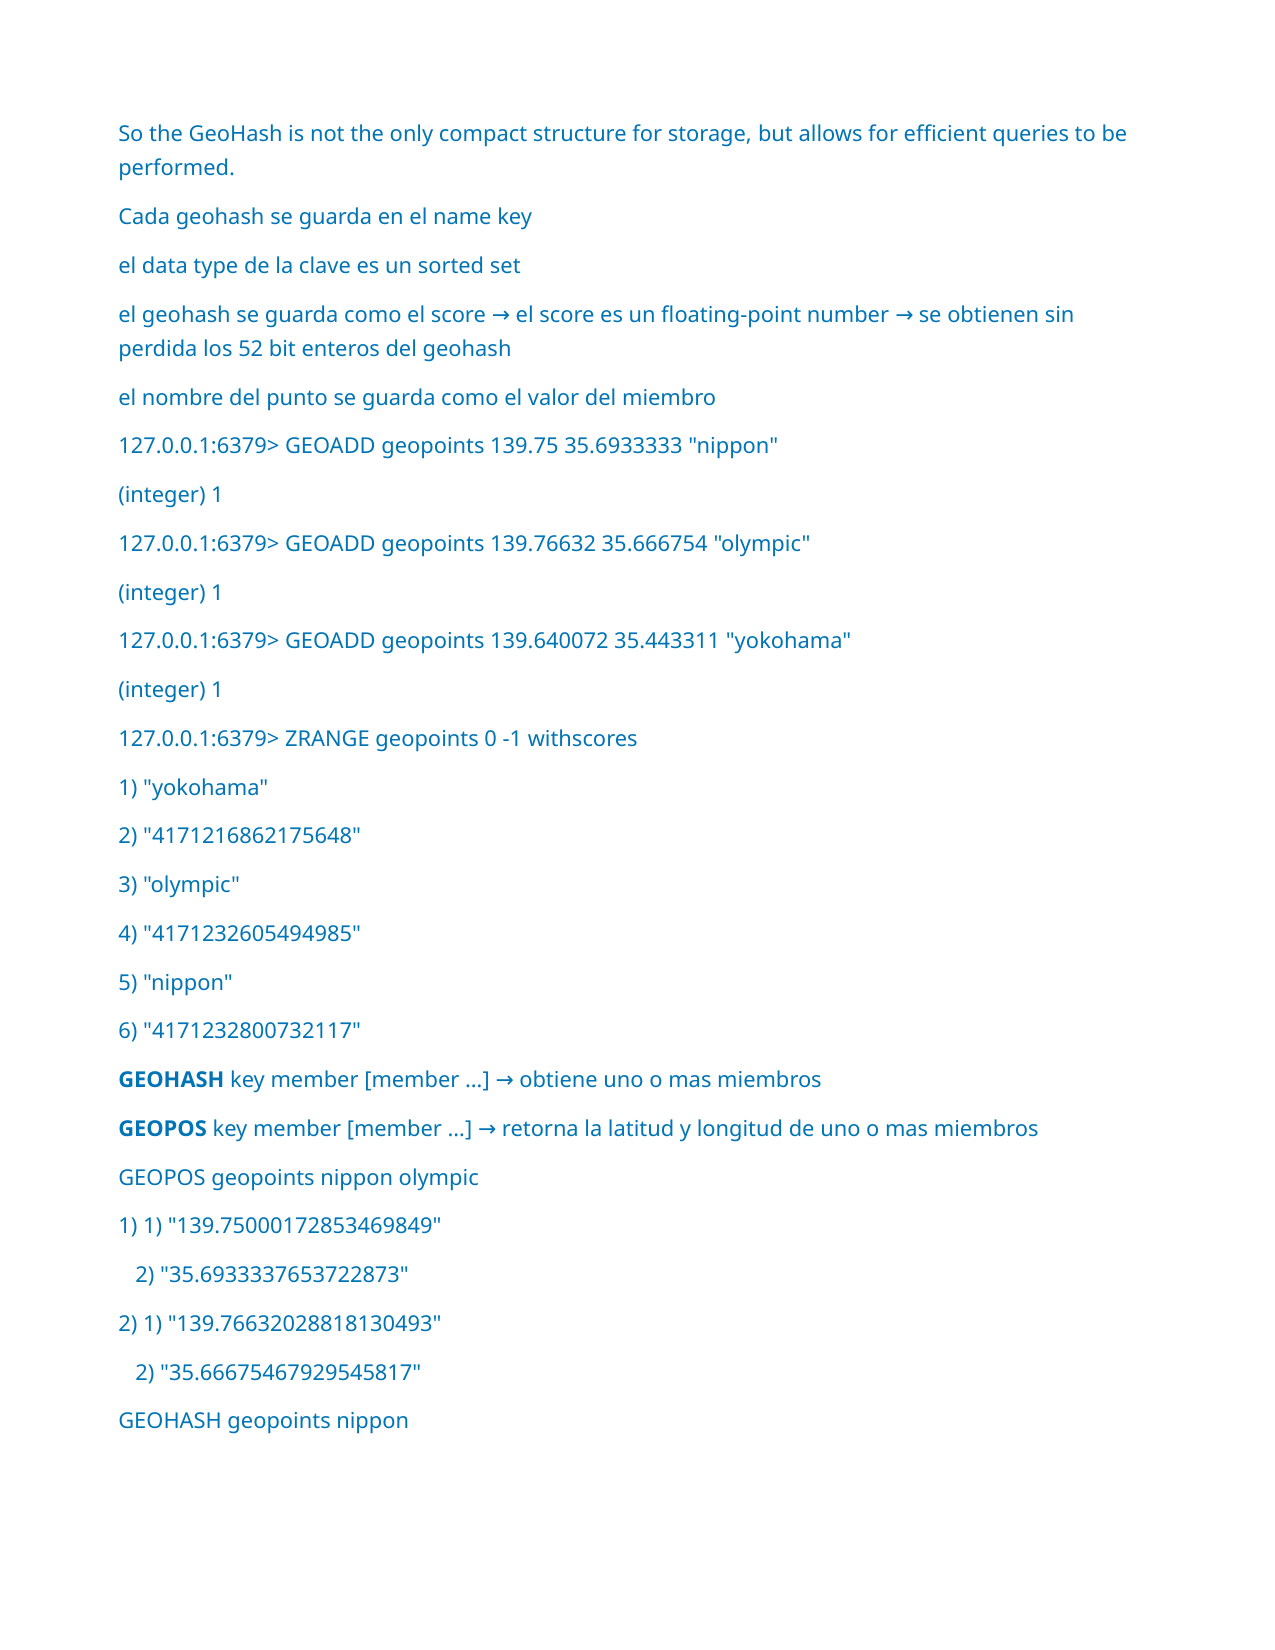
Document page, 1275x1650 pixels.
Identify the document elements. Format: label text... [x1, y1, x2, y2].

text (integer) 1 [118, 479, 1157, 509]
text 127.0.0.1:6379> GEOADD geopoints 139.640072 35.443311 "yokohama" [118, 625, 1157, 655]
text 2) "35.6933337653722873" [118, 1259, 1157, 1289]
text 1) 1) "139.75000172853469849" [118, 1210, 1157, 1240]
text GEOHASH geopoints nippon [118, 1405, 1157, 1435]
text 6) "4171232800732117" [118, 1015, 1157, 1045]
text 4) "4171232605494985" [118, 918, 1157, 947]
text 5) "nippon" [118, 966, 1157, 996]
text GEOPOS geopoints nippon olympic [118, 1161, 1157, 1191]
text 127.0.0.1:6379> GEOADD geopoints 139.75 35.6933333 "nippon" [118, 430, 1157, 460]
text GEOHASH key member [member …] → obtiene uno o mas miembros [118, 1064, 1157, 1094]
text 2) "4171216862175648" [118, 820, 1157, 850]
text 2) 1) "139.76632028818130493" [118, 1308, 1157, 1337]
text el nombre del punto se guarda como el valor del miembro [118, 381, 1157, 411]
text el data type de la clave es un sorted set [118, 250, 1157, 279]
text So the GeoHash is not the only compact structure for storage, but allows for efficient queries to be performed. [118, 118, 1157, 182]
text (integer) 1 [118, 674, 1157, 704]
text GEOPOS key member [member …] → retorna la latitud y longitud de uno o mas miembros [118, 1113, 1157, 1142]
text 127.0.0.1:6379> ZRANGE geopoints 0 -1 withscores [118, 723, 1157, 752]
text Cada geohash se guarda en el name key [118, 201, 1157, 231]
text (integer) 1 [118, 576, 1157, 606]
text 3) "olympic" [118, 869, 1157, 899]
text 2) "35.66675467929545817" [118, 1356, 1157, 1386]
text el geohash se guarda como el score → el score es un floating-point number → se obtienen sin perdida los 52 bit enteros del geohash [118, 298, 1157, 362]
text 127.0.0.1:6379> GEOADD geopoints 139.76632 35.666754 "olympic" [118, 528, 1157, 557]
text 1) "yokohama" [118, 771, 1157, 801]
